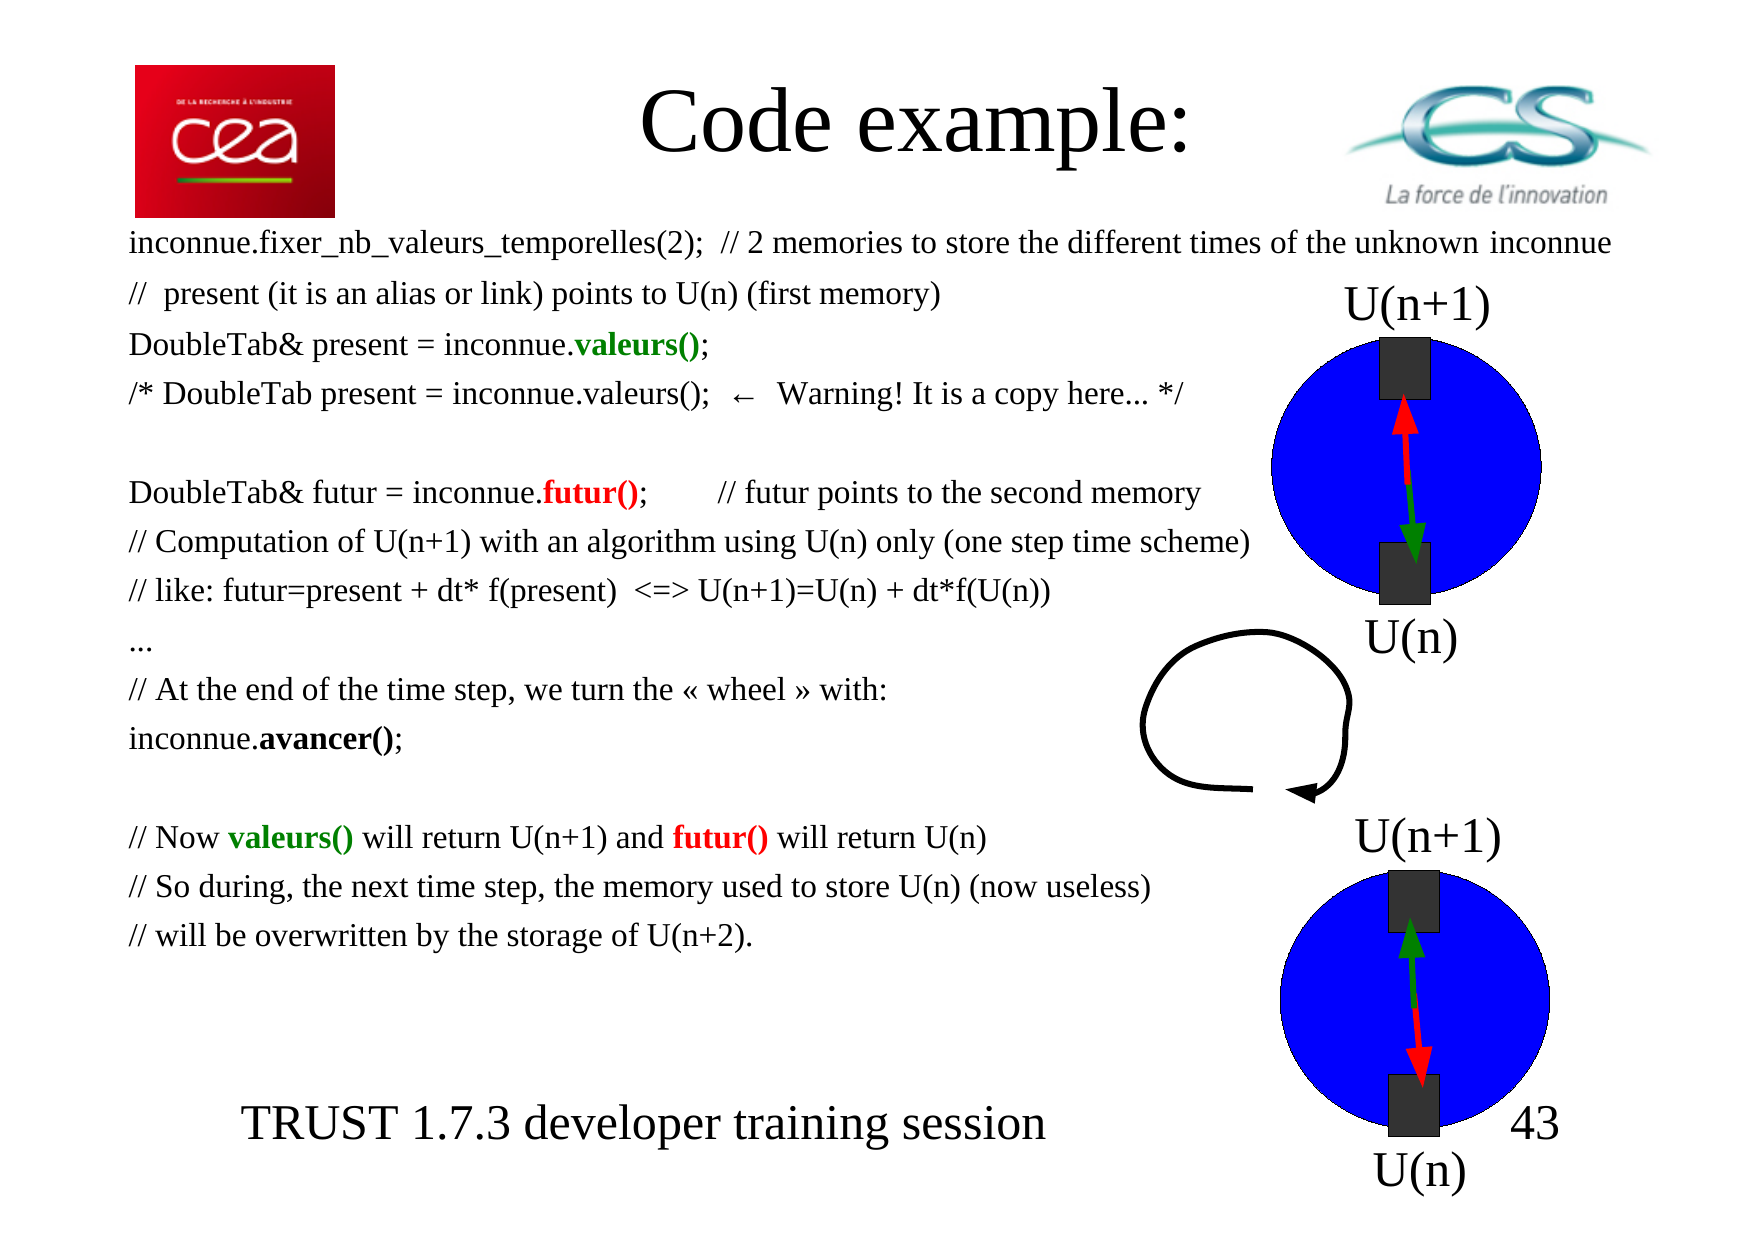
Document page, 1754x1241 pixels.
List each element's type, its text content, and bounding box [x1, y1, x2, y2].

list inconnue.fixer_nb_valeurs_temporelles(2); // 2 memories to store the different times of the unknown inconnue // present (it is an alias or link) points to U(n) (first memory) DoubleTab& present = inconnue.valeurs(); /* DoubleTab present = inconnue.valeurs(); ← Warning! It is a copy here... */ DoubleTab& futur = inconnue.futur(); // futur points to the second memory // Computation of U(n+1) with an algorithm using U(n) only (one step time scheme) // like: futur=present + dt* f(present) <=> U(n+1)=U(n) + dt*f(U(n)) ... // At the end of the time step, we turn the « wheel » with: inconnue.avancer(); // Now valeurs() will return U(n+1) and futur() will return U(n) // So during, the next time step, the memory used to store U(n) (now useless) // will be overwritten by the storage of U(n+2). [112, 161, 1671, 973]
picture [135, 65, 224, 161]
text_box [1271, 338, 1542, 596]
text_box U(n) [1357, 1128, 1510, 1204]
text_box [1280, 871, 1550, 1128]
text_box U(n+1) [1339, 795, 1538, 871]
picture [1609, 73, 1662, 161]
text_box U(n) [1349, 596, 1502, 671]
text_box U(n+1) [1328, 262, 1527, 338]
title Code example: [224, 51, 1609, 161]
